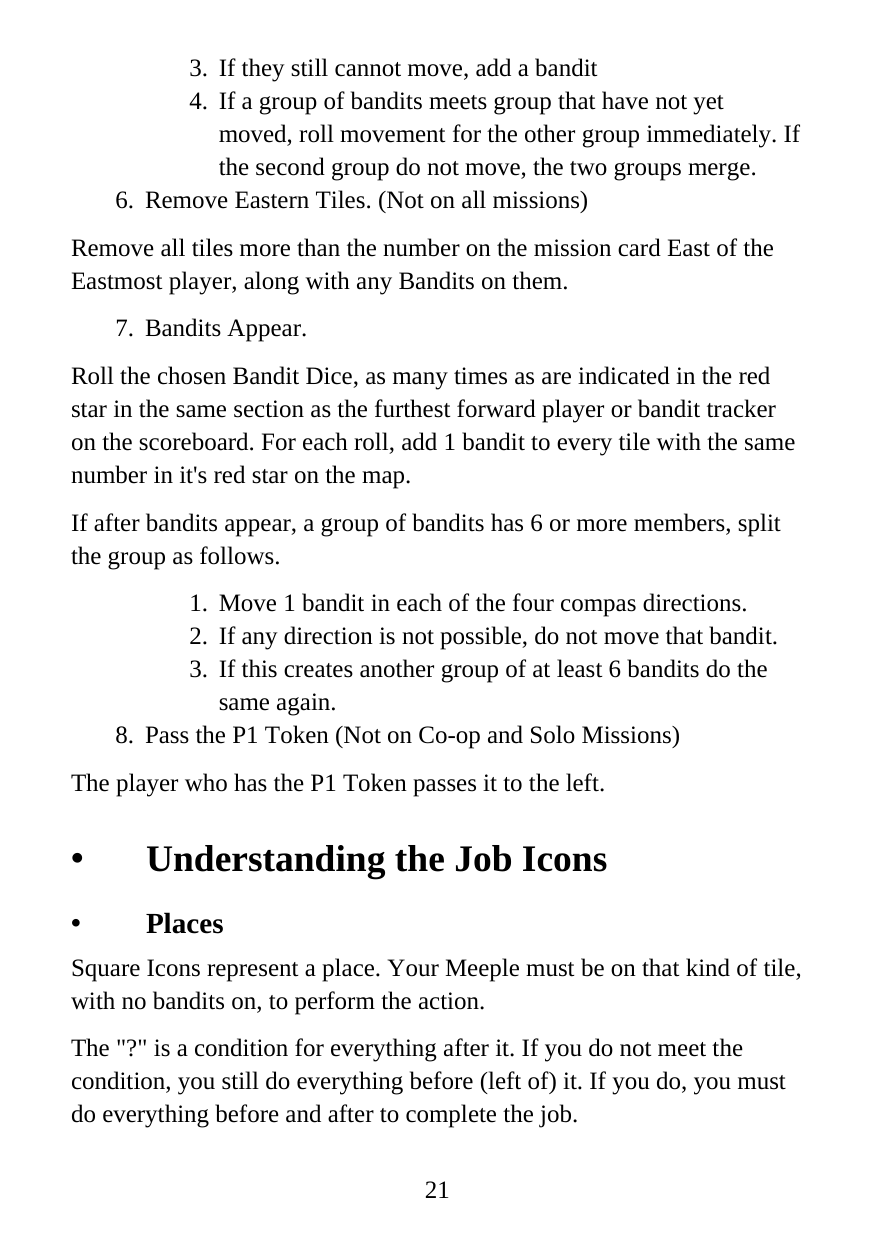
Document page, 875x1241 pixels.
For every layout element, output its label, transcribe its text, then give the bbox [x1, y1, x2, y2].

list If they still cannot move, add a bandit [189, 53, 803, 82]
text Remove all tiles more than the number on the mission card East of the Eastmost player, along with any Bandits on them. [71, 233, 803, 294]
list Remove Eastern Tiles. (Not on all missions) [115, 185, 803, 214]
list Bandits Appear. [115, 313, 803, 342]
text Square Icons represent a place. Your Meeple must be on that kind of tile, with no bandits on, to perform the action. [71, 953, 803, 1014]
list If this creates another group of at least 6 bandits do the same again. [189, 654, 803, 716]
text The player who has the P1 Token passes it to the left. [71, 768, 803, 797]
text Roll the chosen Bandit Dice, as many times as are indicated in the red star in the same section as the furthest forward player or bandit tracker on the scoreboard. For each roll, add 1 bandit to every tile with the same number in it's red star on the map. [71, 361, 803, 489]
list If a group of bandits meets group that have not yet moved, roll movement for the other group immediately. If the second group do not move, the two groups merge. [189, 86, 803, 181]
list If any direction is not possible, do not move that bandit. [189, 621, 803, 650]
subtitle Understanding the Job Icons [71, 836, 803, 879]
subtitle Places [71, 907, 803, 940]
text If after bandits appear, a group of bandits has 6 or more members, split the group as follows. [71, 508, 803, 569]
list Pass the P1 Token (Not on Co-op and Solo Missions) [115, 720, 803, 749]
list Move 1 bandit in each of the four compas directions. [189, 588, 803, 617]
text The "?" is a condition for everything after it. If you do not meet the condition, you still do everything before (left of) it. If you do, you must do everything before and after to complete the job. [71, 1033, 803, 1128]
